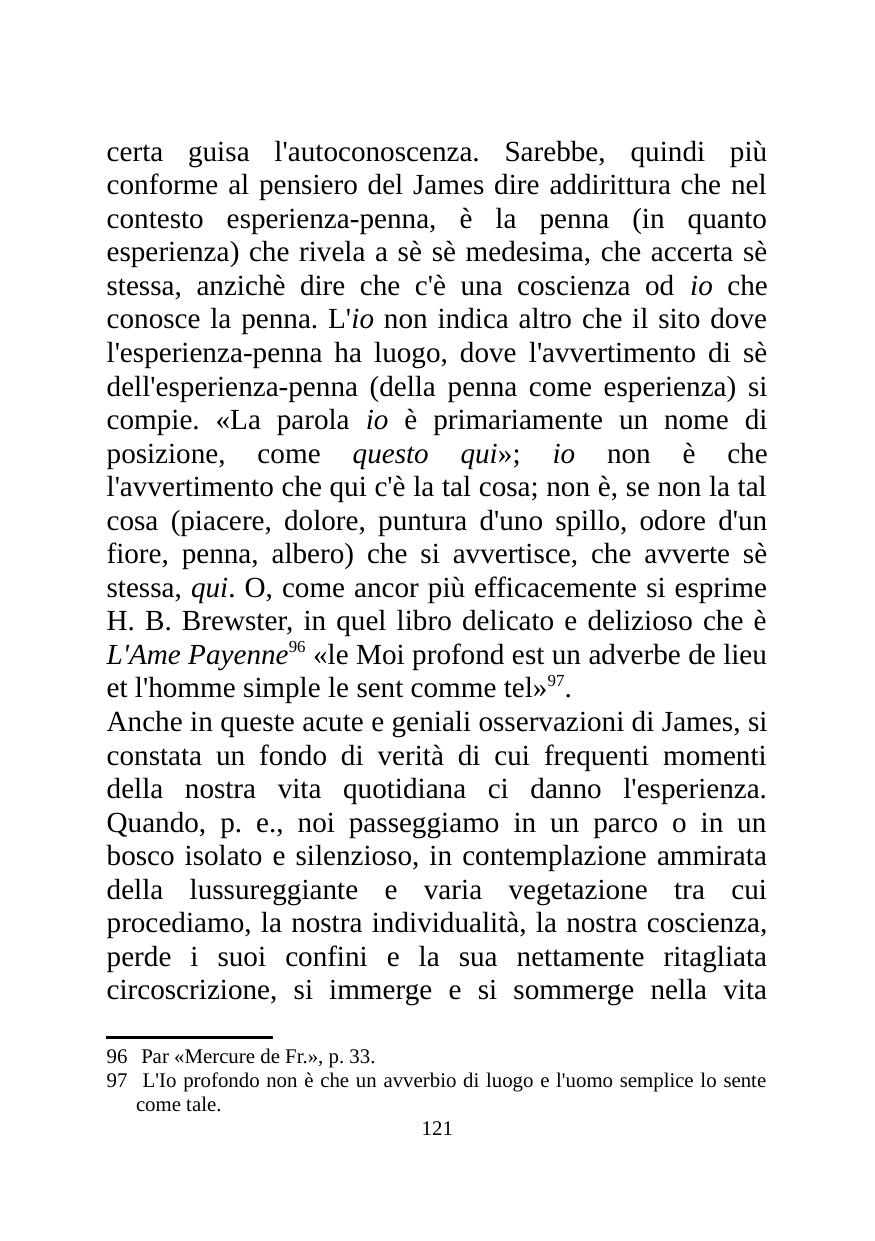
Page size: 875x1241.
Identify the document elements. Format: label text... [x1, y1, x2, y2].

text certa guisa l'autoconoscenza. Sarebbe, quindi più conforme al pensiero del James dire addirittura che nel contesto esperienza-penna, è la penna (in quanto esperienza) che rivela a sè sè medesima, che accerta sè stessa, anzichè dire che c'è una coscienza od io che conosce la penna. L'io non indica altro che il sito dove l'esperienza-penna ha luogo, dove l'avvertimento di sè dell'esperienza-penna (della penna come esperienza) si compie. «La parola io è primariamente un nome di posizione, come questo qui»; io non è che l'avvertimento che qui c'è la tal cosa; non è, se non la tal cosa (piacere, dolore, puntura d'uno spillo, odore d'un fiore, penna, albero) che si avvertisce, che avverte sè stessa, qui. O, come ancor più efficacemente si esprime H. B. Brewster, in quel libro delicato e delizioso che è L'Ame Payenne «le Moi profond est un adverbe de lieu et l'homme simple le sent comme tel». [106, 134, 768, 704]
text Par «Mercure de Fr.», p. 33. [106, 1043, 768, 1068]
text Anche in queste acute e geniali osservazioni di James, si constata un fondo di verità di cui frequenti momenti della nostra vita quotidiana ci danno l'esperienza. Quando, p. e., noi passeggiamo in un parco o in un bosco isolato e silenzioso, in contemplazione ammirata della lussureggiante e varia vegetazione tra cui procediamo, la nostra individualità, la nostra coscienza, perde i suoi confini e la sua nettamente ritagliata circoscrizione, si immerge e si sommerge nella vita [106, 704, 768, 1006]
text L'Io profondo non è che un avverbio di luogo e l'uomo semplice lo sente come tale. [106, 1068, 768, 1116]
